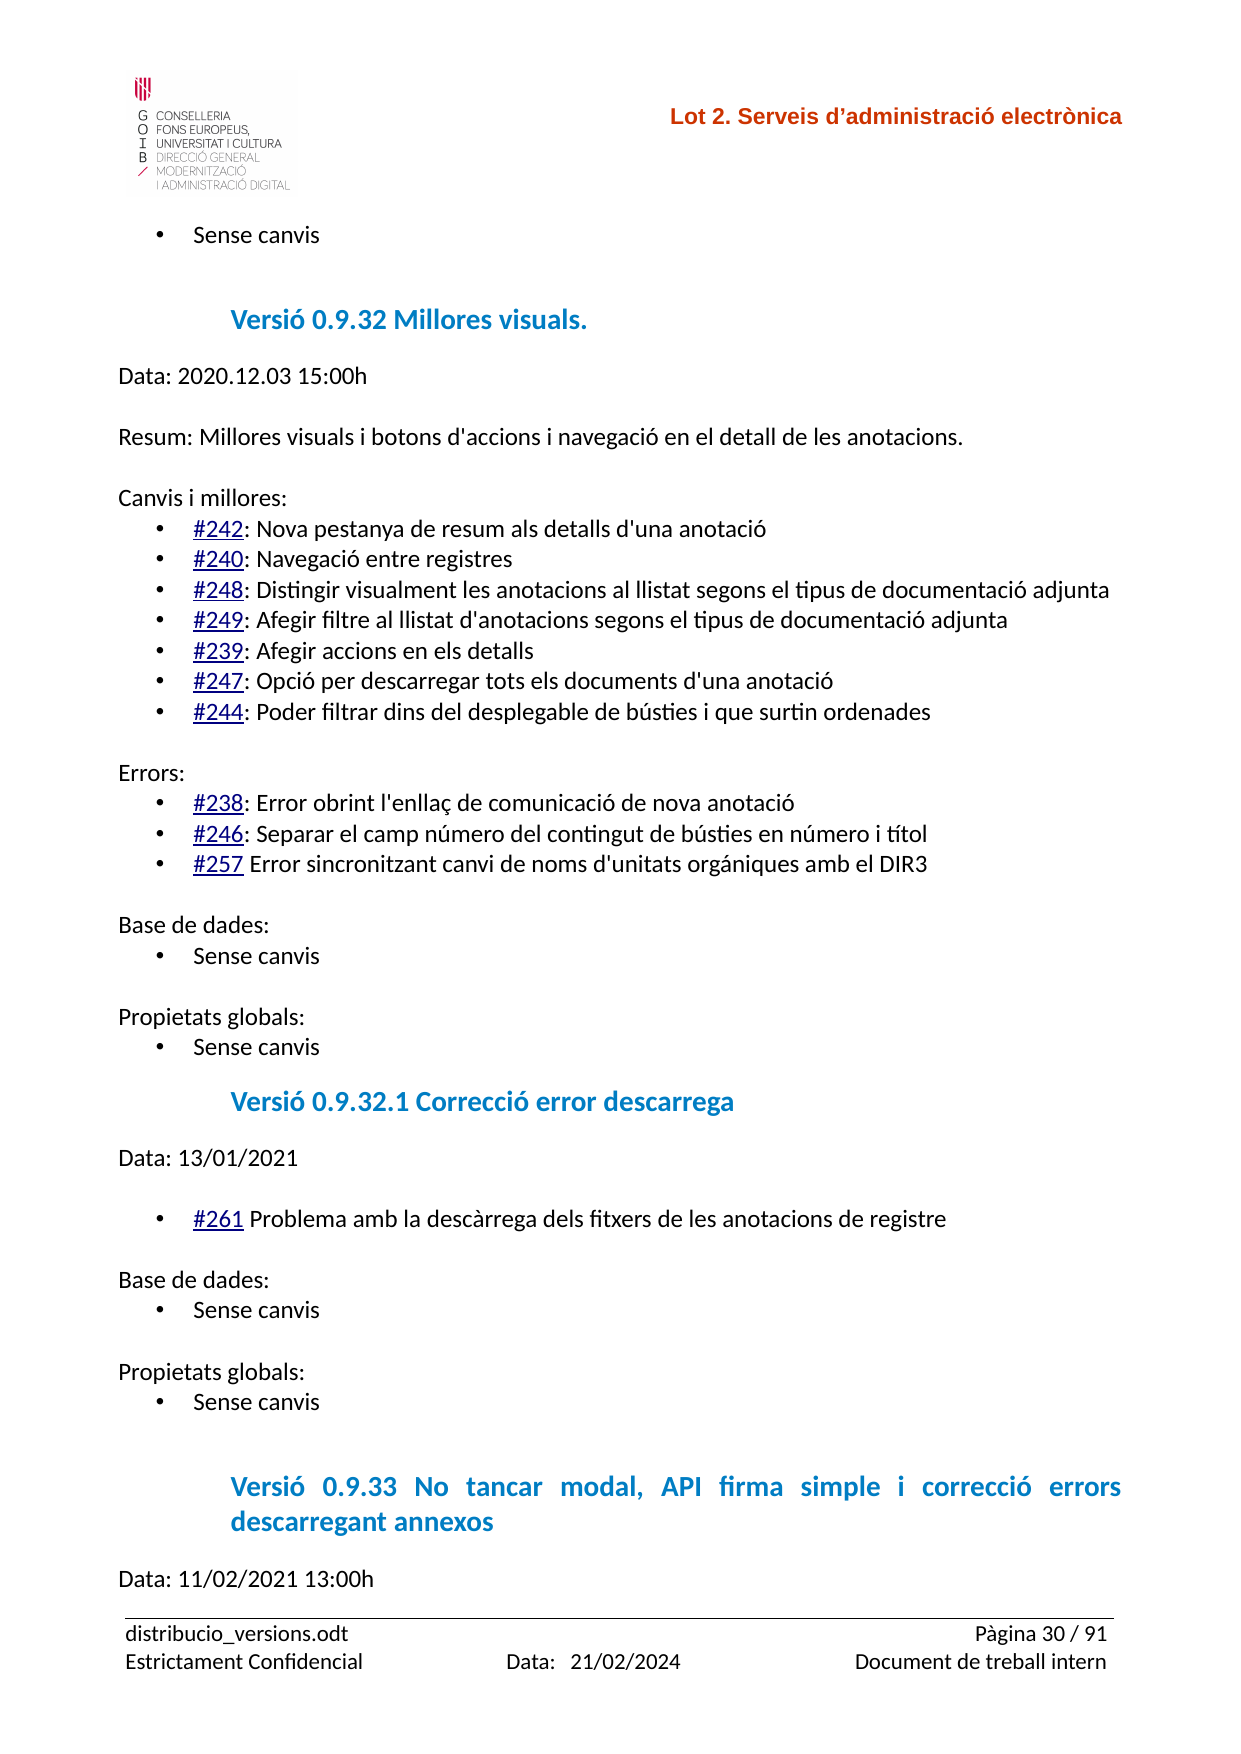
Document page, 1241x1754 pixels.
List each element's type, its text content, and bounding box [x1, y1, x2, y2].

list #240: Navegació entre registres [156, 543, 1122, 574]
picture [126, 70, 299, 197]
list #257 Error sincronitzant canvi de noms d'unitats orgániques amb el DIR3 [156, 848, 1122, 879]
subtitle Versió 0.9.32 Millores visuals. [153, 301, 1122, 336]
list #246: Separar el camp número del contingut de bústies en número i títol [156, 818, 1122, 848]
list Sense canvis [156, 219, 1122, 250]
text Propietats globals: [118, 1356, 1122, 1386]
list Sense canvis [156, 940, 1122, 971]
text Propietats globals: [118, 1001, 1122, 1032]
text Base de dades: [118, 909, 1122, 940]
list #244: Poder filtrar dins del desplegable de bústies i que surtin ordenades [156, 696, 1122, 726]
list #261 Problema amb la descàrrega dels fitxers de les anotacions de registre [156, 1203, 1122, 1233]
text Data: 2020.12.03 15:00h [118, 360, 1122, 391]
list #247: Opció per descarregar tots els documents d'una anotació [156, 665, 1122, 696]
list #238: Error obrint l'enllaç de comunicació de nova anotació [156, 787, 1122, 818]
list #242: Nova pestanya de resum als detalls d'una anotació [156, 513, 1122, 543]
subtitle Versió 0.9.32.1 Correcció error descarrega [153, 1083, 1122, 1118]
text Base de dades: [118, 1264, 1122, 1294]
text Resum: Millores visuals i botons d'accions i navegació en el detall de les anotacions. [118, 421, 1122, 452]
text Errors: [118, 757, 1122, 787]
list Sense canvis [156, 1032, 1122, 1062]
text Data: 11/02/2021 13:00h [118, 1563, 1122, 1593]
list #248: Distingir visualment les anotacions al llistat segons el tipus de documentació adjunta [156, 574, 1122, 604]
text Canvis i millores: [118, 482, 1122, 513]
text Data: 13/01/2021 [118, 1142, 1122, 1172]
list #239: Afegir accions en els detalls [156, 635, 1122, 665]
subtitle Versió 0.9.33 No tancar modal, API firma simple i correcció errors descarregant annexos [153, 1468, 1122, 1539]
list Sense canvis [156, 1294, 1122, 1325]
list #249: Afegir filtre al llistat d'anotacions segons el tipus de documentació adjunta [156, 604, 1122, 635]
list Sense canvis [156, 1386, 1122, 1417]
